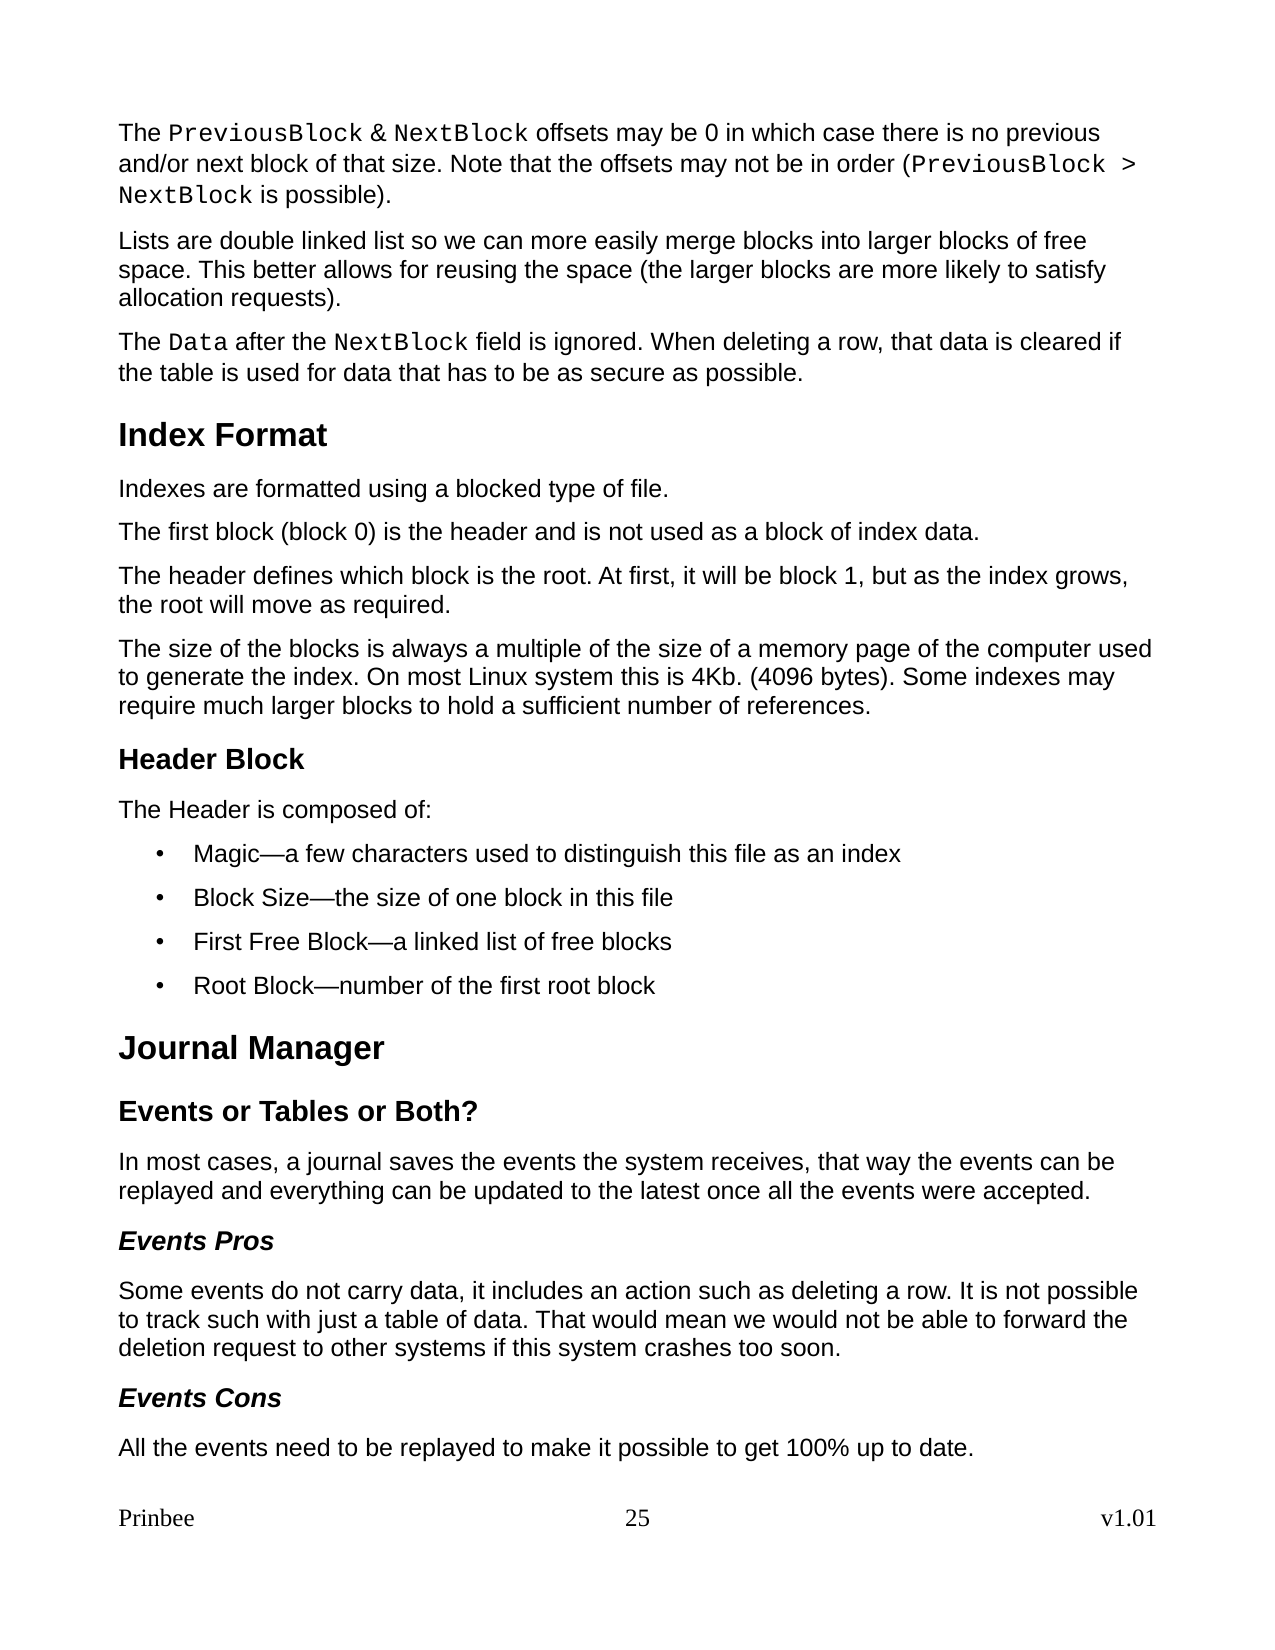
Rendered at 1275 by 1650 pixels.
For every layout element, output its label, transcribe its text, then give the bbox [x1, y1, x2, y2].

list Magic—a few characters used to distinguish this file as an index [156, 839, 1157, 868]
text The Data after the NextBlock field is ignored. When deleting a row, that data is cleared if the table is used for data that has to be as secure as possible. [118, 327, 1157, 387]
text The first block (block 0) is the header and is not used as a block of index data. [118, 517, 1157, 546]
list Root Block—number of the first root block [156, 971, 1157, 1000]
text Indexes are formatted using a blocked type of file. [118, 474, 1157, 502]
subtitle Events or Tables or Both? [118, 1093, 1157, 1127]
text The Header is composed of: [118, 796, 1157, 824]
list First Free Block—a linked list of free blocks [156, 927, 1157, 956]
text The size of the blocks is always a multiple of the size of a memory page of the computer used to generate the index. On most Linux system this is 4Kb. (4096 bytes). Some indexes may require much larger blocks to hold a sufficient number of references. [118, 634, 1157, 720]
text Some events do not carry data, it includes an action such as deleting a row. It is not possible to track such with just a table of data. That would mean we would not be able to forward the deletion request to other systems if this system crashes too soon. [118, 1276, 1157, 1362]
text The PreviousBlock & NextBlock offsets may be 0 in which case there is no previous and/or next block of that size. Note that the offsets may not be in order (PreviousBlock > NextBlock is possible). [118, 118, 1157, 211]
text The header defines which block is the root. At first, it will be block 1, but as the index grows, the root will move as required. [118, 561, 1157, 619]
list Block Size—the size of one block in this file [156, 883, 1157, 912]
subtitle Events Pros [118, 1224, 1157, 1256]
subtitle Header Block [118, 742, 1157, 776]
subtitle Events Cons [118, 1382, 1157, 1413]
text All the events need to be replayed to make it possible to get 100% up to date. [118, 1433, 1157, 1462]
text Lists are double linked list so we can more easily merge blocks into larger blocks of free space. This better allows for reusing the space (the larger blocks are more likely to satisfy allocation requests). [118, 226, 1157, 312]
subtitle Journal Manager [118, 1028, 1157, 1066]
subtitle Index Format [118, 415, 1157, 454]
text In most cases, a journal saves the events the system receives, that way the events can be replayed and everything can be updated to the latest once all the events were accepted. [118, 1147, 1157, 1204]
